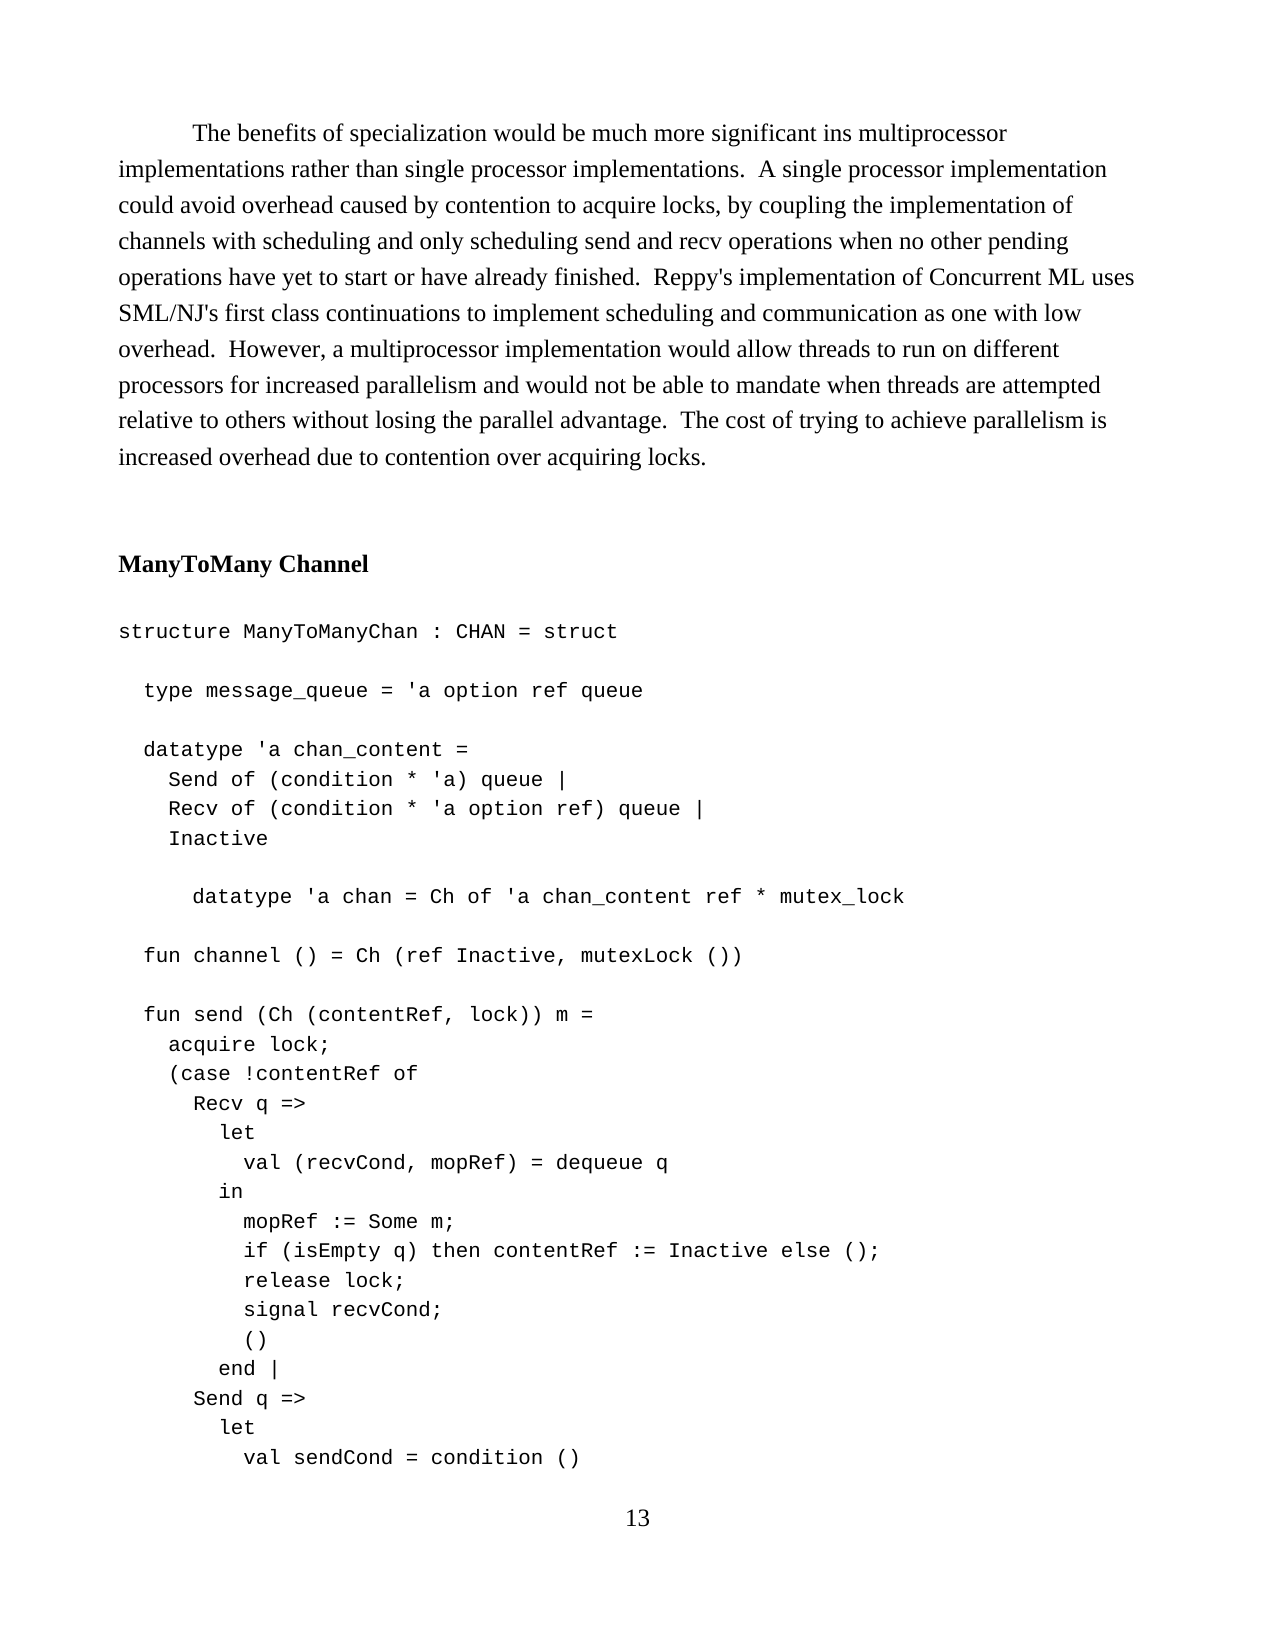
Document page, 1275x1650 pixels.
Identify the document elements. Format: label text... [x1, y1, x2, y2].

text Recv q => [118, 1093, 1157, 1117]
text Send of (condition * 'a) queue | [118, 769, 1157, 792]
text end | [118, 1358, 1157, 1382]
text datatype 'a chan = Ch of 'a chan_content ref * mutex_lock [118, 887, 1157, 910]
text Inactive [118, 828, 1157, 851]
text release lock; [118, 1270, 1157, 1293]
text val (recvCond, mopRef) = dequeue q [118, 1152, 1157, 1176]
text datatype 'a chan_content = [118, 739, 1157, 763]
text (case !contentRef of [118, 1063, 1157, 1087]
text if (isEmpty q) then contentRef := Inactive else (); [118, 1240, 1157, 1264]
text let [118, 1417, 1157, 1441]
text fun channel () = Ch (ref Inactive, mutexLock ()) [118, 946, 1157, 969]
text ManyToMany Channel [118, 549, 1157, 578]
text Recv of (condition * 'a option ref) queue | [118, 798, 1157, 822]
text type message_queue = 'a option ref queue [118, 680, 1157, 704]
text in [118, 1181, 1157, 1205]
text Send q => [118, 1388, 1157, 1411]
text val sendCond = condition () [118, 1447, 1157, 1470]
text () [118, 1329, 1157, 1352]
text signal recvCond; [118, 1299, 1157, 1323]
text mopRef := Some m; [118, 1211, 1157, 1234]
text acquire lock; [118, 1034, 1157, 1058]
text structure ManyToManyChan : CHAN = struct [118, 621, 1157, 645]
text The benefits of specialization would be much more significant ins multiprocessor implementations rather than single processor implementations. A single processor implementation could avoid overhead caused by contention to acquire locks, by coupling the implementation of channels with scheduling and only scheduling send and recv operations when no other pending operations have yet to start or have already finished. Reppy's implementation of Concurrent ML uses SML/NJ's first class continuations to implement scheduling and communication as one with low overhead. However, a multiprocessor implementation would allow threads to run on different processors for increased parallelism and would not be able to mandate when threads are attempted relative to others without losing the parallel advantage. The cost of trying to achieve parallelism is increased overhead due to contention over acquiring locks. [118, 118, 1157, 470]
text fun send (Ch (contentRef, lock)) m = [118, 1004, 1157, 1028]
text let [118, 1122, 1157, 1146]
